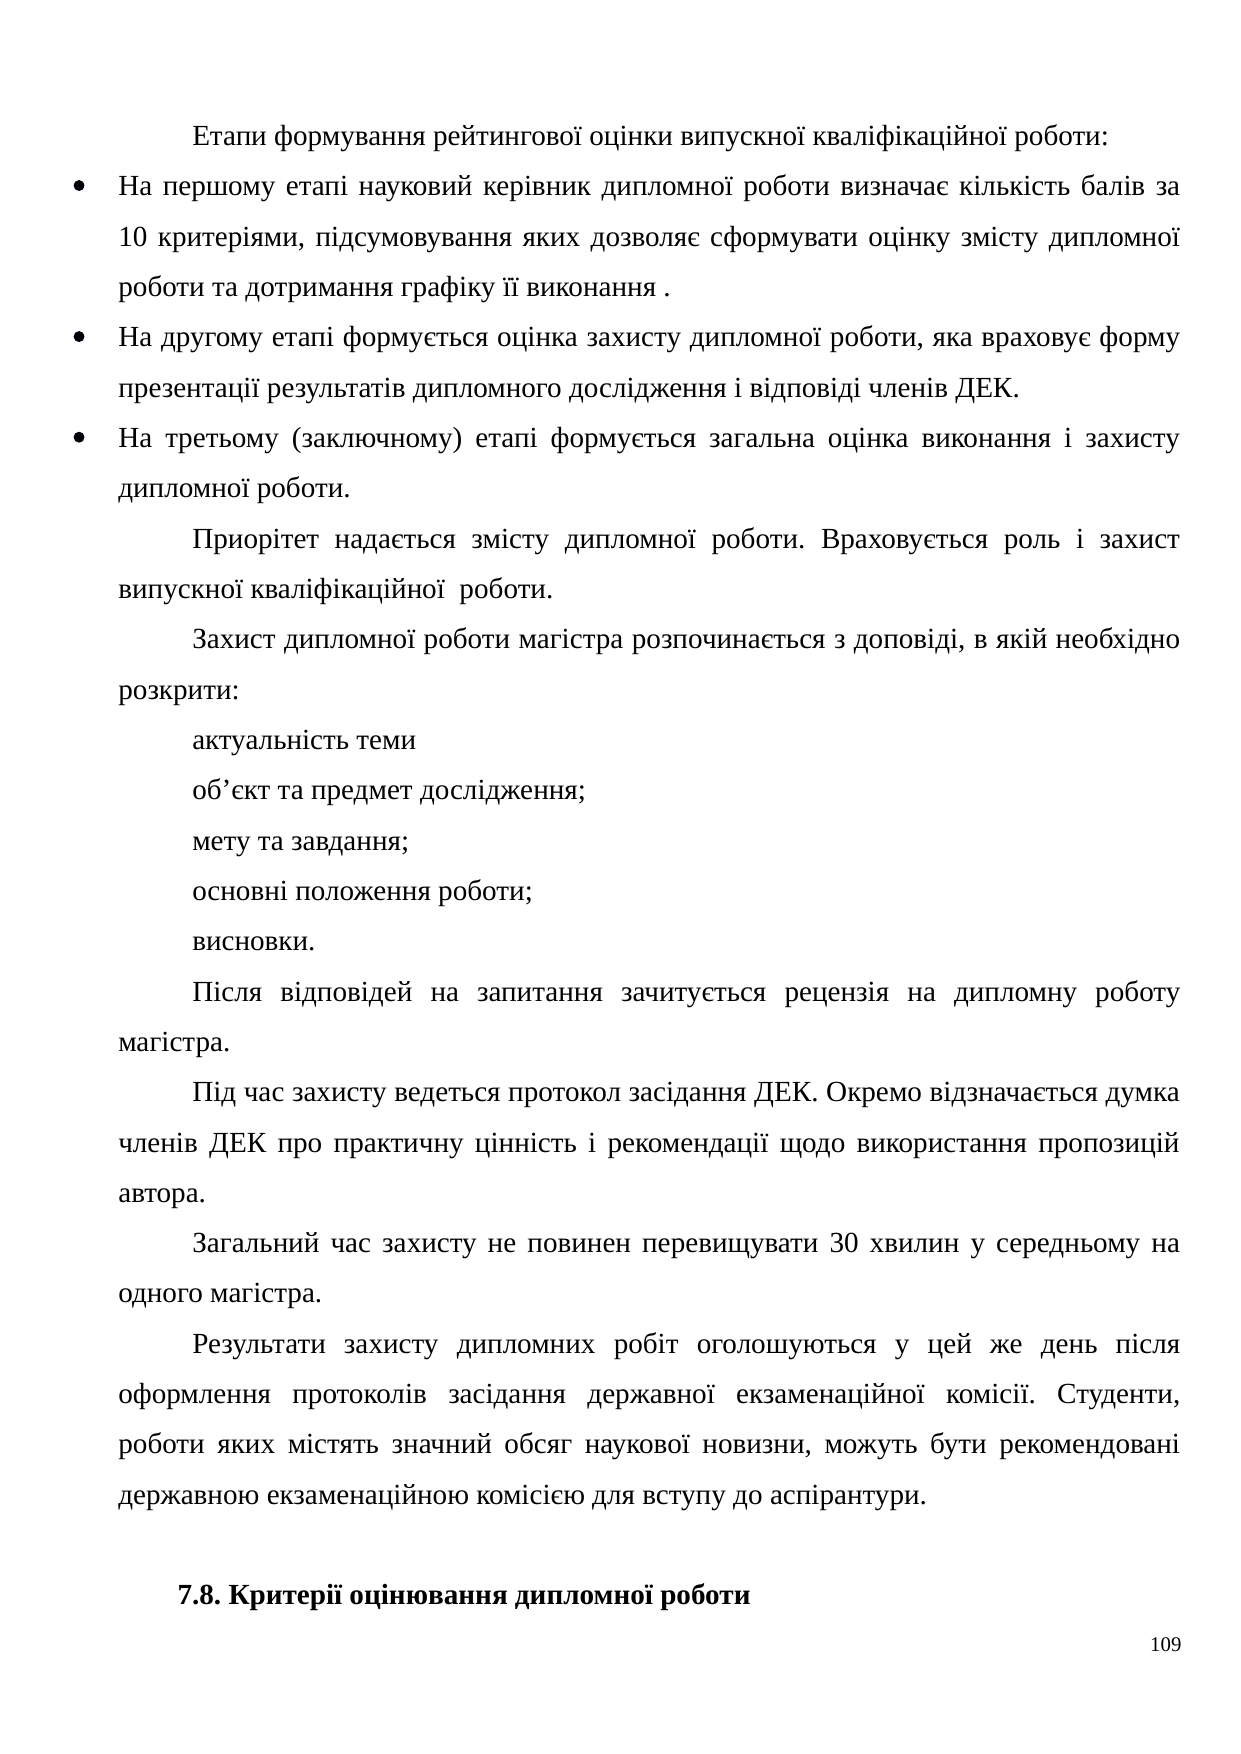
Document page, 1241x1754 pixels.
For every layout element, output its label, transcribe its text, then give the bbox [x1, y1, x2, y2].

text Приорітет надається змісту дипломної роботи. Враховується роль і захист випускної кваліфікаційної роботи. [118, 521, 1181, 605]
list На другому етапі формується оцінка захисту дипломної роботи, яка враховує форму презентації результатів дипломного дослідження і відповіді членів ДЕК. [74, 319, 1181, 403]
text об’єкт та предмет дослідження; [118, 772, 1181, 806]
list На третьому (заключному) етапі формується загальна оцінка виконання і захисту дипломної роботи. [74, 420, 1181, 504]
text мету та завдання; [118, 823, 1181, 856]
text Захист дипломної роботи магістра розпочинається з доповіді, в якій необхідно розкрити: [118, 622, 1181, 705]
list На першому етапі науковий керівник дипломної роботи визначає кількість балів за 10 критеріями, підсумовування яких дозволяє сформувати оцінку змісту дипломної роботи та дотримання графіку її виконання . [74, 168, 1181, 303]
text основні положення роботи; [118, 873, 1181, 907]
text Під час захисту ведеться протокол засідання ДЕК. Окремо відзначається думка членів ДЕК про практичну цінність і рекомендації щодо використання пропозицій автора. [118, 1074, 1181, 1208]
text Результати захисту дипломних робіт оголошуються у цей же день після оформлення протоколів засідання державної екзаменаційної комісії. Студенти, роботи яких містять значний обсяг наукової новизни, можуть бути рекомендовані державною екзаменаційною комісією для вступу до аспірантури. [118, 1326, 1181, 1510]
text Етапи формування рейтингової оцінки випускної кваліфікаційної роботи: [118, 118, 1181, 152]
text Загальний час захисту не повинен перевищувати 30 хвилин у середньому на одного магістра. [118, 1225, 1181, 1309]
text Після відповідей на запитання зачитується рецензія на дипломну роботу магістра. [118, 974, 1181, 1058]
text актуальність теми [118, 722, 1181, 756]
text висновки. [118, 923, 1181, 957]
text 7.8. Критерії оцінювання дипломної роботи [118, 1577, 1181, 1611]
